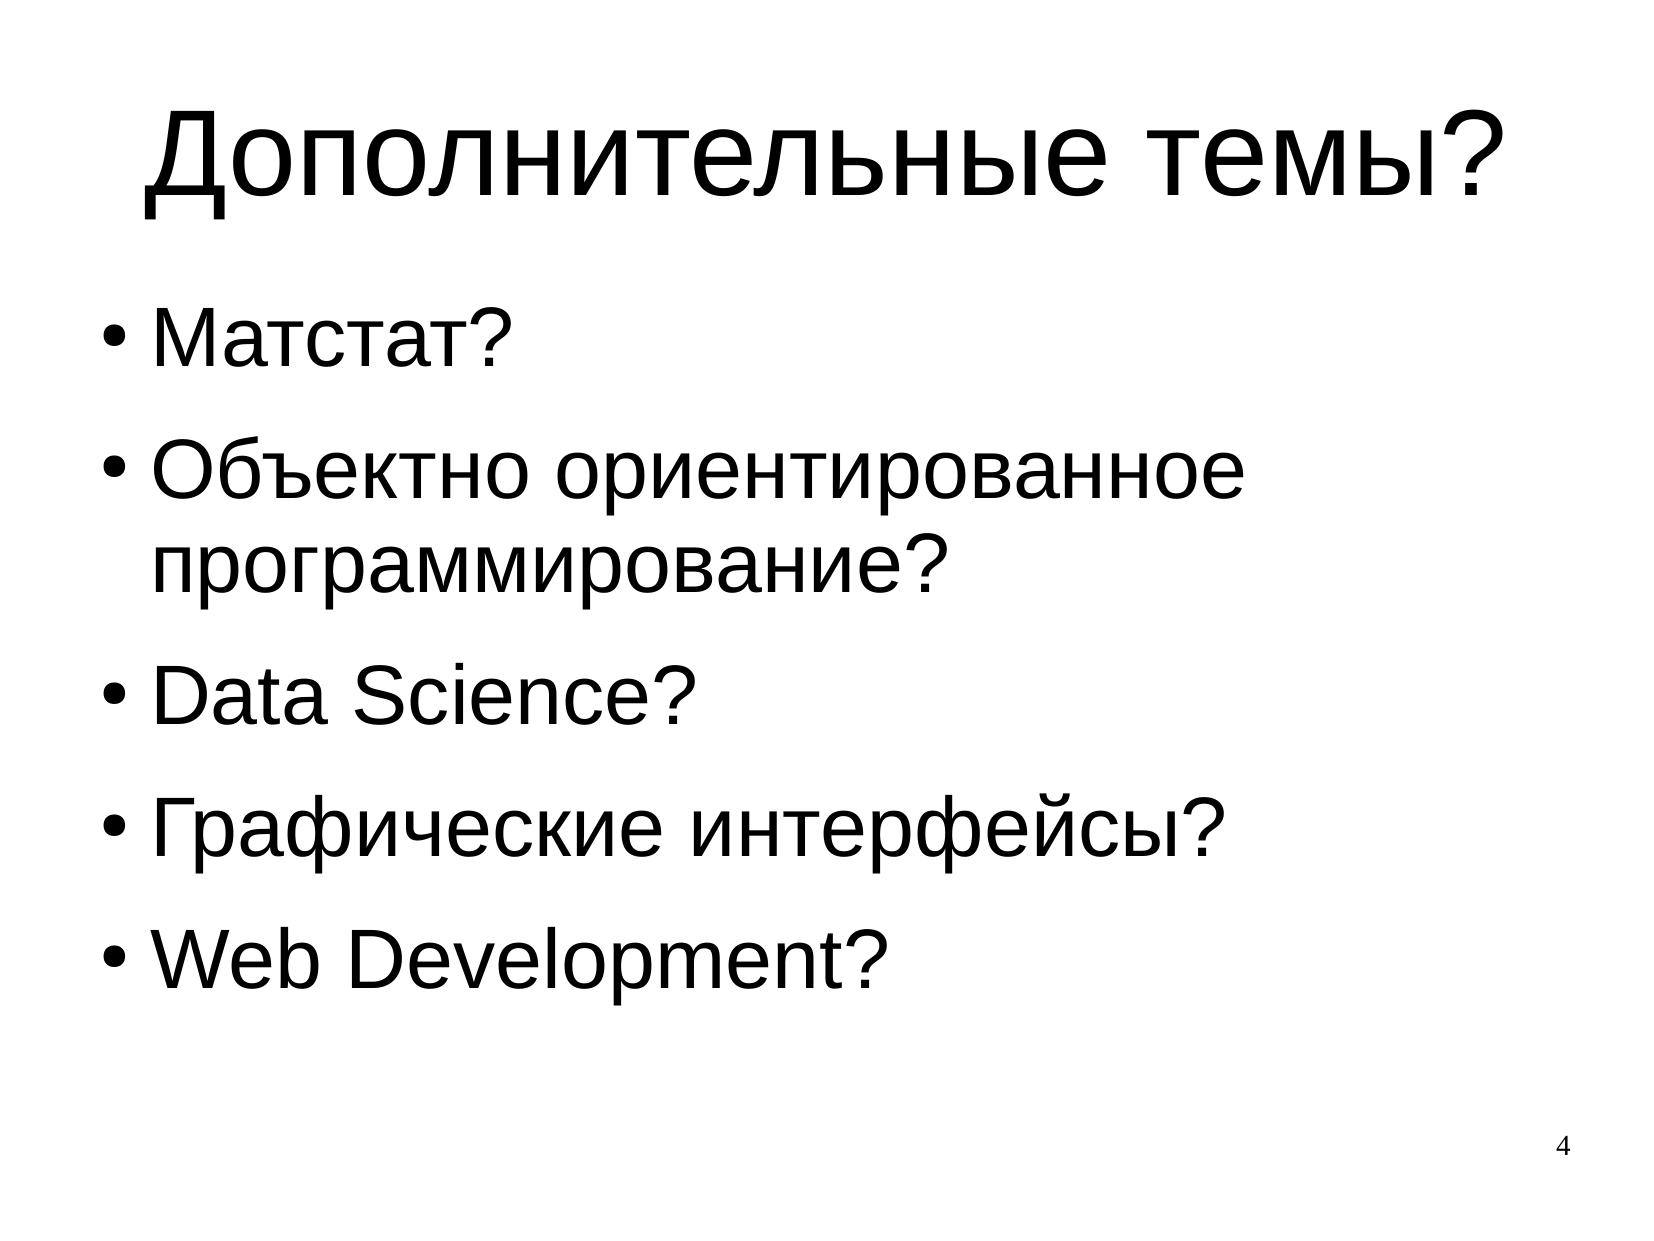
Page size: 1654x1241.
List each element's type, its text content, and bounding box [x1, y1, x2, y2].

title Дополнительные темы? [82, 49, 1571, 257]
list Матстат? Объектно ориентированное программирование? Data Science? Графические интерфейсы? Web Development? [82, 290, 1571, 1010]
